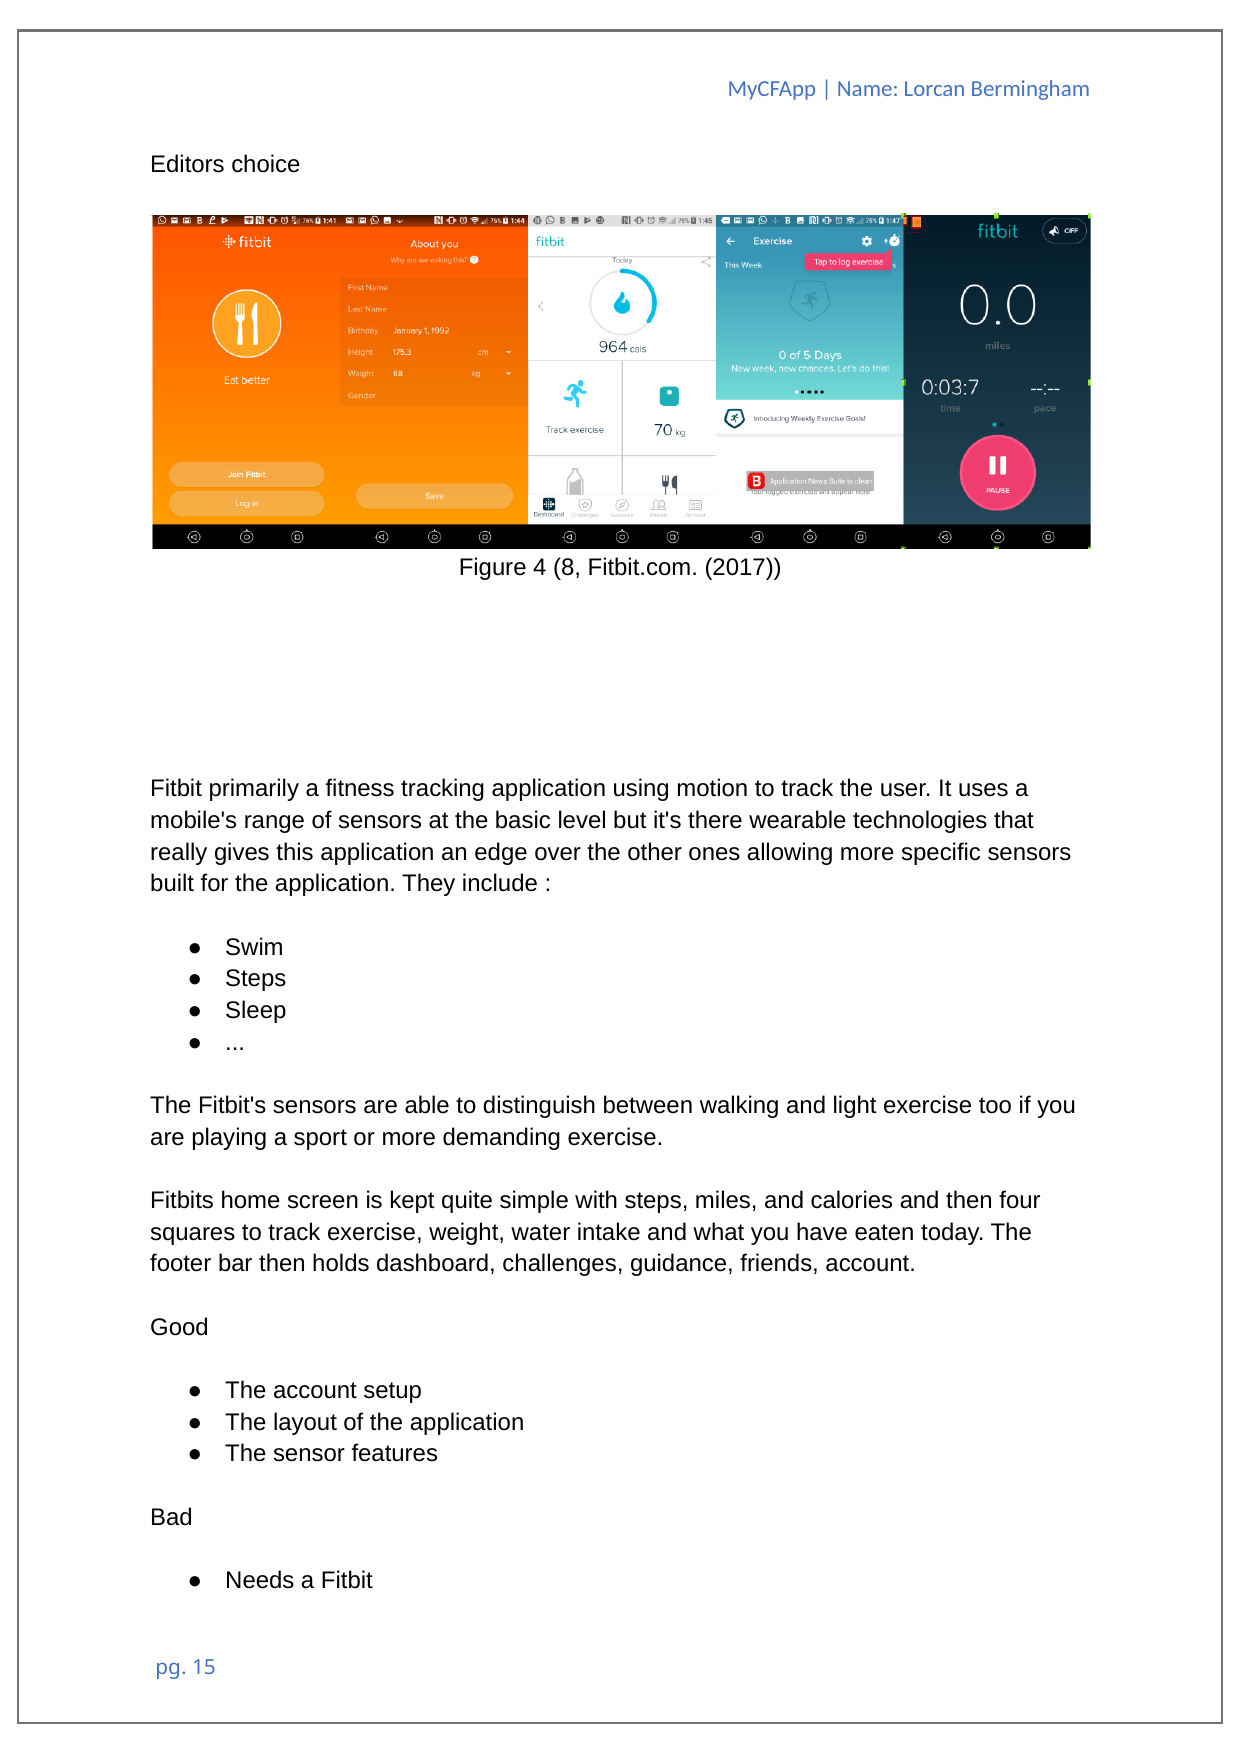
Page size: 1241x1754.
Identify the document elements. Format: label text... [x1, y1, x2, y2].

text Good [150, 1313, 1090, 1340]
text Fitbit primarily a fitness tracking application using motion to track the user. It uses a mobile's range of sensors at the basic level but it's there wearable technologies that really gives this application an edge over the other ones allowing more specific sensors built for the application. They include : [150, 774, 1090, 897]
text Figure 4 (8, Fitbit.com. (2017)) [150, 553, 1090, 580]
list Needs a Fitbit [187, 1566, 1090, 1593]
picture [150, 213, 1091, 549]
text Bad [150, 1503, 1090, 1530]
text Editors choice [150, 150, 1090, 178]
list Swim [187, 933, 1090, 960]
text The Fitbit's sensors are able to distinguish between walking and light exercise too if you are playing a sport or more demanding exercise. [150, 1091, 1090, 1150]
list The sensor features [187, 1439, 1090, 1467]
list ... [187, 1028, 1090, 1055]
list The layout of the application [187, 1408, 1090, 1435]
text Fitbits home screen is kept quite simple with steps, miles, and calories and then four squares to track exercise, weight, water intake and what you have eaten today. The footer bar then holds dashboard, challenges, guidance, friends, account. [150, 1186, 1090, 1277]
list Sleep [187, 996, 1090, 1023]
list Steps [187, 964, 1090, 992]
list The account setup [187, 1376, 1090, 1403]
